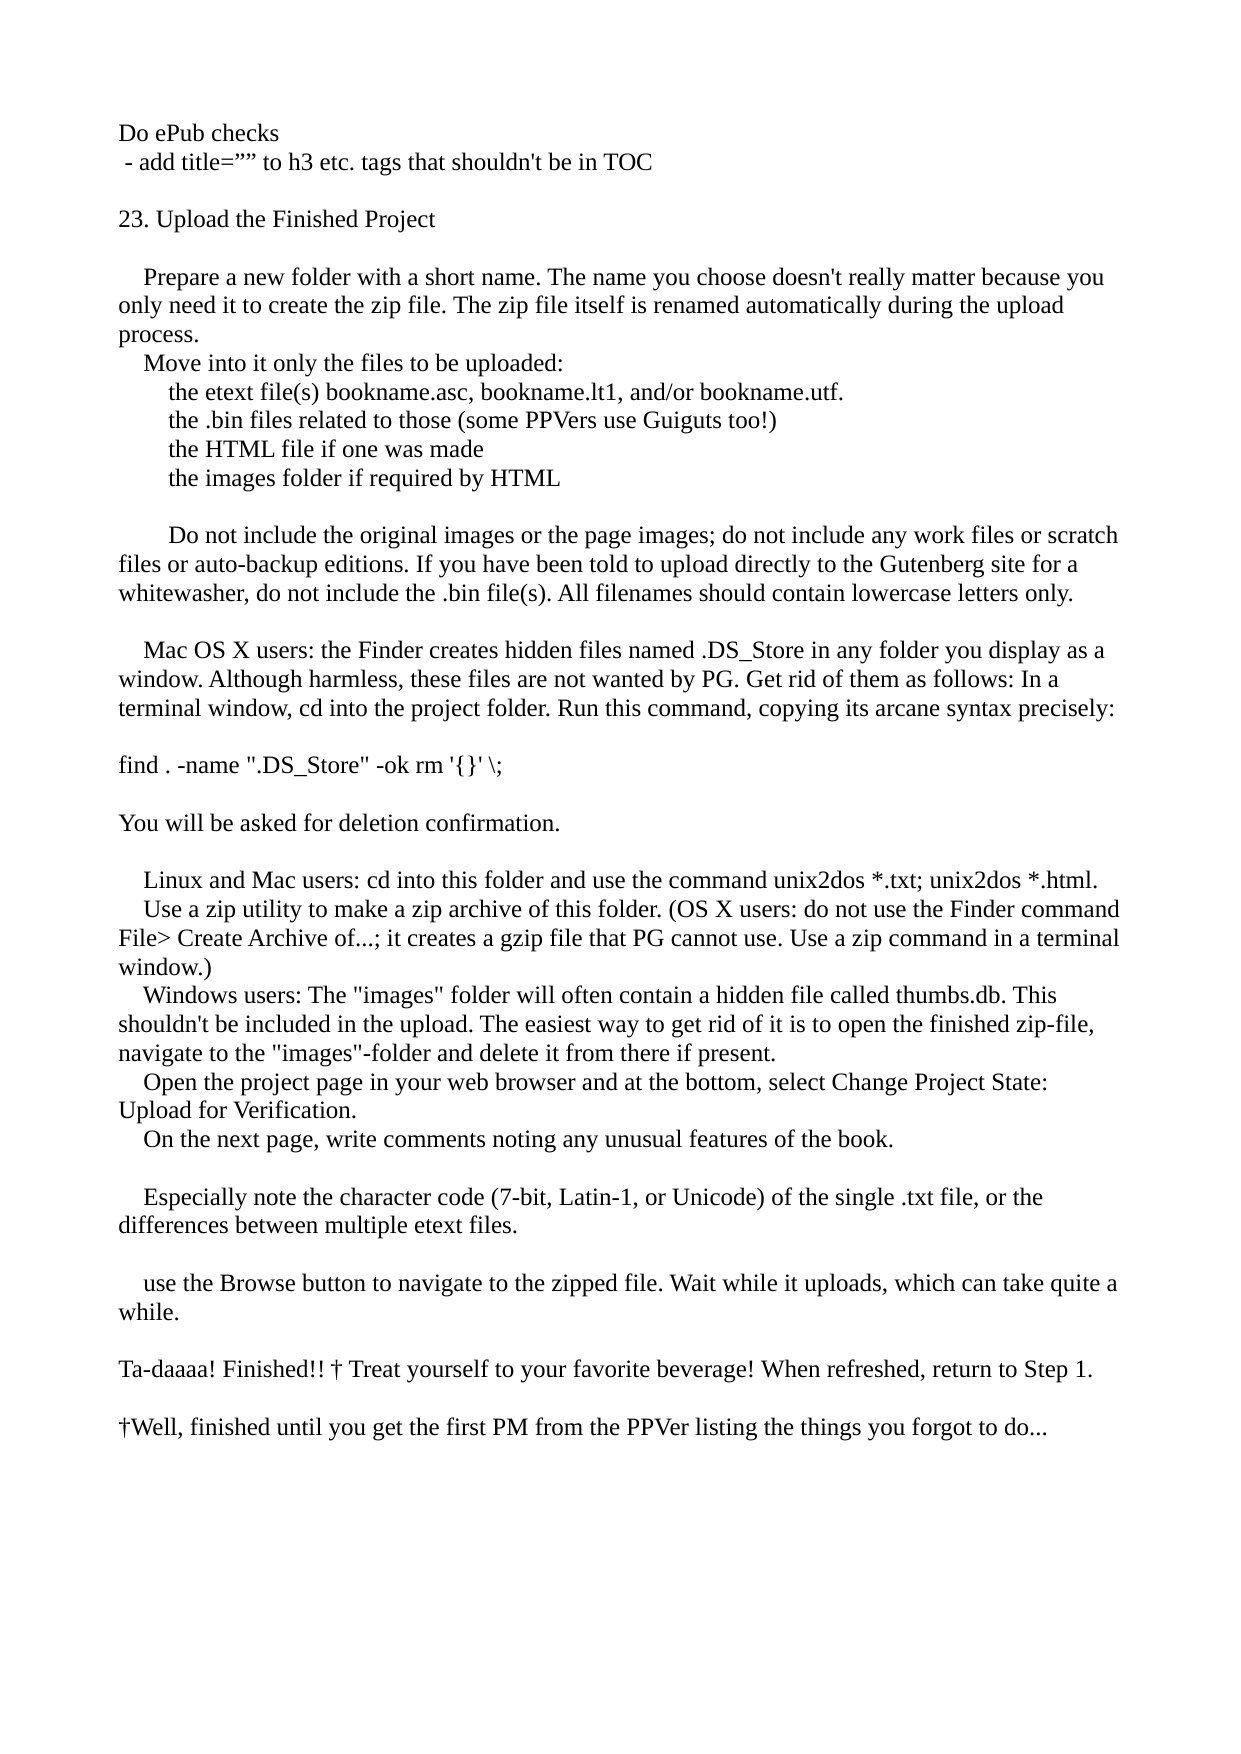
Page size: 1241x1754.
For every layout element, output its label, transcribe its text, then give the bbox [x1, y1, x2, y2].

text Do ePub checks [118, 118, 1122, 147]
text Open the project page in your web browser and at the bottom, select Change Project State: Upload for Verification. [118, 1067, 1122, 1124]
text the images folder if required by HTML [118, 463, 1122, 492]
text Mac OS X users: the Finder creates hidden files named .DS_Store in any folder you display as a window. Although harmless, these files are not wanted by PG. Get rid of them as follows: In a terminal window, cd into the project folder. Run this command, copying its arcane syntax precisely: [118, 636, 1122, 722]
text find . -name ".DS_Store" -ok rm '{}' \; [118, 751, 1122, 779]
text Move into it only the files to be uploaded: [118, 348, 1122, 377]
text 23. Upload the Finished Project [118, 204, 1122, 233]
text - add title=”” to h3 etc. tags that shouldn't be in TOC [118, 147, 1122, 176]
text Do not include the original images or the page images; do not include any work files or scratch files or auto-backup editions. If you have been told to upload directly to the Gutenberg site for a whitewasher, do not include the .bin file(s). All filenames should contain lowercase letters only. [118, 521, 1122, 607]
text Prepare a new folder with a short name. The name you choose doesn't really matter because you only need it to create the zip file. The zip file itself is renamed automatically during the upload process. [118, 262, 1122, 348]
text You will be asked for deletion confirmation. [118, 808, 1122, 837]
text the HTML file if one was made [118, 434, 1122, 463]
text the etext file(s) bookname.asc, bookname.lt1, and/or bookname.utf. [118, 377, 1122, 406]
text On the next page, write comments noting any unusual features of the book. [118, 1124, 1122, 1153]
text Especially note the character code (7-bit, Latin-1, or Unicode) of the single .txt file, or the differences between multiple etext files. [118, 1182, 1122, 1239]
text Ta-daaaa! Finished!! † Treat yourself to your favorite beverage! When refreshed, return to Step 1. [118, 1354, 1122, 1383]
text Linux and Mac users: cd into this folder and use the command unix2dos *.txt; unix2dos *.html. [118, 866, 1122, 894]
text Windows users: The "images" folder will often contain a hidden file called thumbs.db. This shouldn't be included in the upload. The easiest way to get rid of it is to open the finished zip-file, navigate to the "images"-folder and delete it from there if present. [118, 981, 1122, 1067]
text the .bin files related to those (some PPVers use Guiguts too!) [118, 406, 1122, 434]
text †Well, finished until you get the first PM from the PPVer listing the things you forgot to do... [118, 1412, 1122, 1441]
text use the Browse button to navigate to the zipped file. Wait while it uploads, which can take quite a while. [118, 1268, 1122, 1326]
text Use a zip utility to make a zip archive of this folder. (OS X users: do not use the Finder command File> Create Archive of...; it creates a gzip file that PG cannot use. Use a zip command in a terminal window.) [118, 894, 1122, 981]
